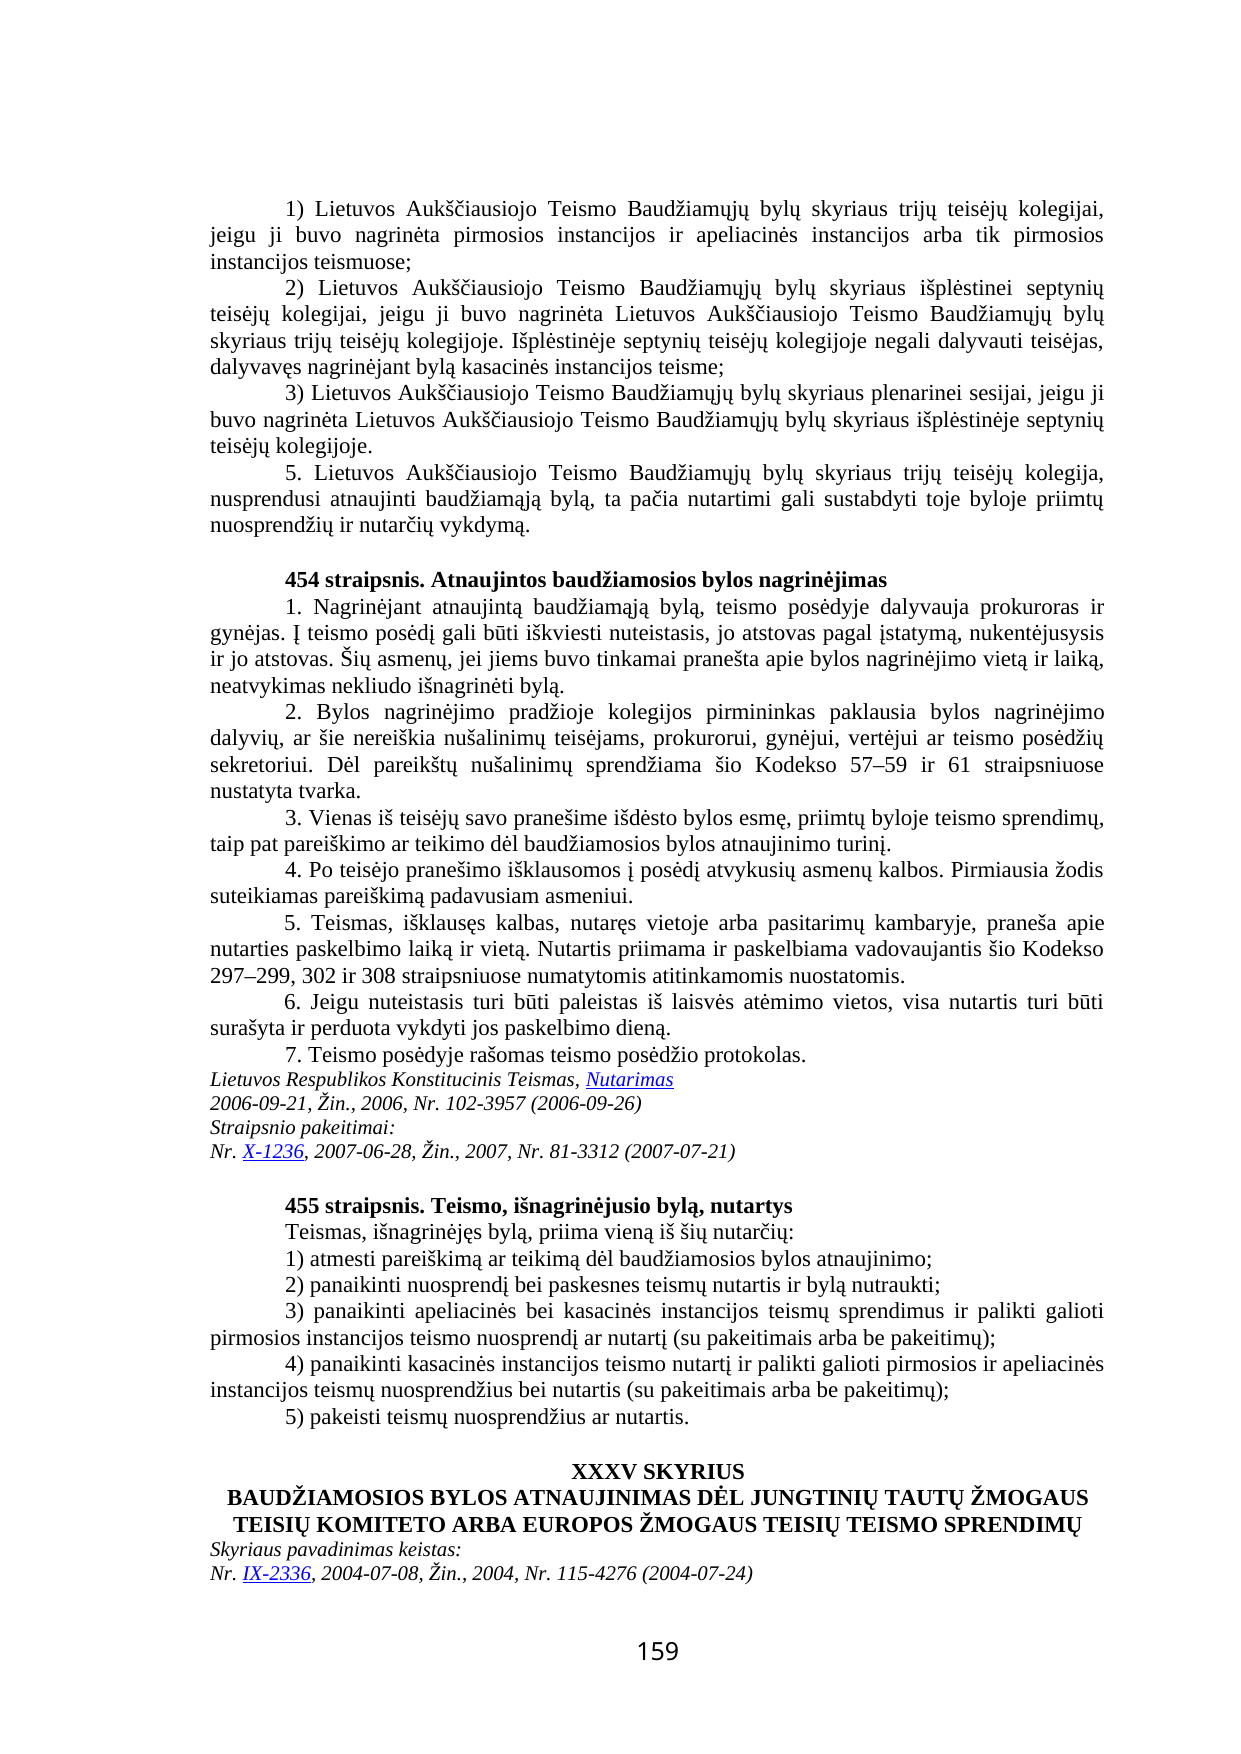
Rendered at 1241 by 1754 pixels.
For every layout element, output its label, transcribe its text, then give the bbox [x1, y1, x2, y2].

text Lietuvos Respublikos Konstitucinis Teismas, Nutarimas [210, 1067, 1106, 1091]
text Skyriaus pavadinimas keistas: [210, 1537, 1106, 1561]
text 1. Nagrinėjant atnaujintą baudžiamąją bylą, teismo posėdyje dalyvauja prokuroras ir gynėjas. Į teismo posėdį gali būti iškviesti nuteistasis, jo atstovas pagal įstatymą, nukentėjusysis ir jo atstovas. Šių asmenų, jei jiems buvo tinkamai pranešta apie bylos nagrinėjimo vietą ir laiką, neatvykimas nekliudo išnagrinėti bylą. [210, 593, 1106, 698]
text XXXV SKYRIUS [210, 1458, 1106, 1484]
text 455 straipsnis. Teismo, išnagrinėjusio bylą, nutartys [210, 1192, 1106, 1218]
text 3) Lietuvos Aukščiausiojo Teismo Baudžiamųjų bylų skyriaus plenarinei sesijai, jeigu ji buvo nagrinėta Lietuvos Aukščiausiojo Teismo Baudžiamųjų bylų skyriaus išplėstinėje septynių teisėjų kolegijoje. [210, 379, 1106, 458]
text 2006-09-21, Žin., 2006, Nr. 102-3957 (2006-09-26) [210, 1091, 1106, 1115]
text 2. Bylos nagrinėjimo pradžioje kolegijos pirmininkas paklausia bylos nagrinėjimo dalyvių, ar šie nereiškia nušalinimų teisėjams, prokurorui, gynėjui, vertėjui ar teismo posėdžių sekretoriui. Dėl pareikštų nušalinimų sprendžiama šio Kodekso 57–59 ir 61 straipsniuose nustatyta tvarka. [210, 698, 1106, 803]
text 4) panaikinti kasacinės instancijos teismo nutartį ir palikti galioti pirmosios ir apeliacinės instancijos teismų nuosprendžius bei nutartis (su pakeitimais arba be pakeitimų); [210, 1350, 1106, 1403]
text 454 straipsnis. Atnaujintos baudžiamosios bylos nagrinėjimas [210, 566, 1106, 593]
text 5. Lietuvos Aukščiausiojo Teismo Baudžiamųjų bylų skyriaus trijų teisėjų kolegija, nusprendusi atnaujinti baudžiamąją bylą, ta pačia nutartimi gali sustabdyti toje byloje priimtų nuosprendžių ir nutarčių vykdymą. [210, 458, 1106, 538]
text 2) Lietuvos Aukščiausiojo Teismo Baudžiamųjų bylų skyriaus išplėstinei septynių teisėjų kolegijai, jeigu ji buvo nagrinėta Lietuvos Aukščiausiojo Teismo Baudžiamųjų bylų skyriaus trijų teisėjų kolegijoje. Išplėstinėje septynių teisėjų kolegijoje negali dalyvauti teisėjas, dalyvavęs nagrinėjant bylą kasacinės instancijos teisme; [210, 274, 1106, 379]
text 5) pakeisti teismų nuosprendžius ar nutartis. [210, 1403, 1106, 1429]
text 2) panaikinti nuosprendį bei paskesnes teismų nutartis ir bylą nutraukti; [210, 1271, 1106, 1297]
text 1) atmesti pareiškimą ar teikimą dėl baudžiamosios bylos atnaujinimo; [210, 1245, 1106, 1271]
text 1) Lietuvos Aukščiausiojo Teismo Baudžiamųjų bylų skyriaus trijų teisėjų kolegijai, jeigu ji buvo nagrinėta pirmosios instancijos ir apeliacinės instancijos arba tik pirmosios instancijos teismuose; [210, 195, 1106, 274]
text 3. Vienas iš teisėjų savo pranešime išdėsto bylos esmę, priimtų byloje teismo sprendimų, taip pat pareiškimo ar teikimo dėl baudžiamosios bylos atnaujinimo turinį. [210, 803, 1106, 856]
text Nr. X-1236, 2007-06-28, Žin., 2007, Nr. 81-3312 (2007-07-21) [210, 1139, 1106, 1163]
text 4. Po teisėjo pranešimo išklausomos į posėdį atvykusių asmenų kalbos. Pirmiausia žodis suteikiamas pareiškimą padavusiam asmeniui. [210, 856, 1106, 909]
text 3) panaikinti apeliacinės bei kasacinės instancijos teismų sprendimus ir palikti galioti pirmosios instancijos teismo nuosprendį ar nutartį (su pakeitimais arba be pakeitimų); [210, 1297, 1106, 1350]
text BAUDŽIAMOSIOS BYLOS ATNAUJINIMAS DĖL JUNGTINIŲ TAUTŲ ŽMOGAUS TEISIŲ KOMITETO ARBA EUROPOS ŽMOGAUS TEISIŲ TEISMO SPRENDIMŲ [210, 1484, 1106, 1537]
text Teismas, išnagrinėjęs bylą, priima vieną iš šių nutarčių: [210, 1218, 1106, 1245]
text Nr. IX-2336, 2004-07-08, Žin., 2004, Nr. 115-4276 (2004-07-24) [210, 1561, 1106, 1585]
text Straipsnio pakeitimai: [210, 1115, 1106, 1139]
text 7. Teismo posėdyje rašomas teismo posėdžio protokolas. [210, 1041, 1106, 1067]
text 5. Teismas, išklausęs kalbas, nutaręs vietoje arba pasitarimų kambaryje, praneša apie nutarties paskelbimo laiką ir vietą. Nutartis priimama ir paskelbiama vadovaujantis šio Kodekso 297–299, 302 ir 308 straipsniuose numatytomis atitinkamomis nuostatomis. [210, 909, 1106, 988]
text 6. Jeigu nuteistasis turi būti paleistas iš laisvės atėmimo vietos, visa nutartis turi būti surašyta ir perduota vykdyti jos paskelbimo dieną. [210, 988, 1106, 1041]
